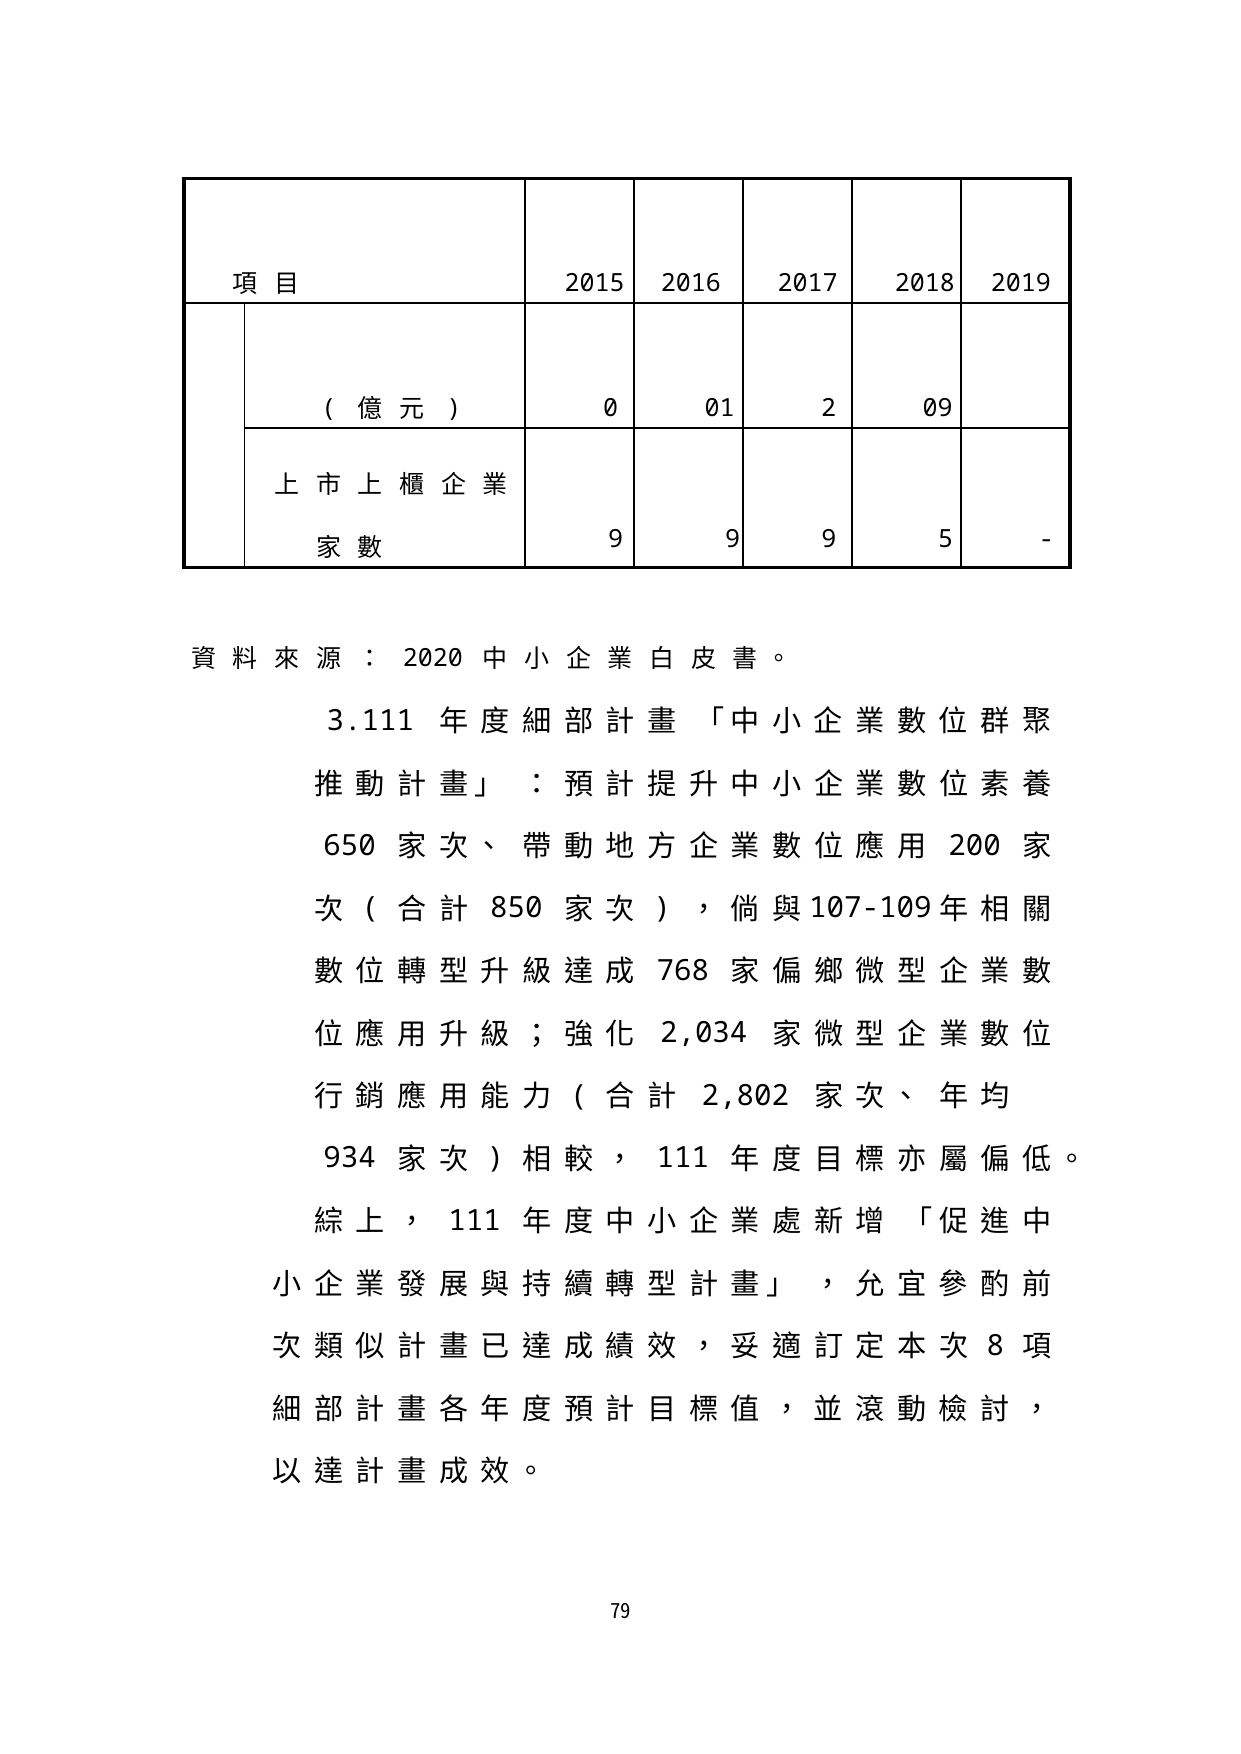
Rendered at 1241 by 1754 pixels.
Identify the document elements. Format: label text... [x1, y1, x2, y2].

table_cell (億元) [245, 304, 524, 427]
table_cell 9 [635, 429, 742, 566]
table_cell [962, 304, 1068, 427]
table_cell 2 [744, 304, 851, 427]
table_header 2018 [853, 180, 960, 302]
table_cell 上市上櫃企業家數 [245, 429, 524, 566]
table_header 2019 [962, 180, 1068, 302]
table_cell 產出 [186, 304, 244, 566]
table_cell 9 [744, 429, 851, 566]
table_cell 5 [853, 429, 960, 566]
table_cell - [962, 429, 1068, 566]
table_header 項目 [186, 180, 524, 302]
table_cell 9 [526, 429, 633, 566]
table_header 2016 [635, 180, 742, 302]
table_cell 09 [853, 304, 960, 427]
table_cell 01 [635, 304, 742, 427]
table_cell 0 [526, 304, 633, 427]
text 資料來源：2020中小企業白皮書。 [183, 615, 1058, 677]
table_header 2017 [744, 180, 851, 302]
text 綜上，111年度中小企業處新增「促進中小企業發展與持續轉型計畫」，允宜參酌前次類似計畫已達成績效，妥適訂定本次8項細部計畫各年度預計目標值，並滾動檢討，以達計畫成效。 [242, 1177, 1058, 1490]
table_header 2015 [526, 180, 633, 302]
text 3.111年度細部計畫「中小企業數位群聚推動計畫」：預計提升中小企業數位素養650家次、帶動地方企業數位應用200家次(合計850家次)，倘與107-109年相關數位轉型升級達成768家偏鄉微型企業數位應用升級；強化2,034家微型企業數位行銷應用能力(合計2,802家次、年均934家次)相較，111年度目標亦屬偏低。 [271, 677, 1058, 1177]
